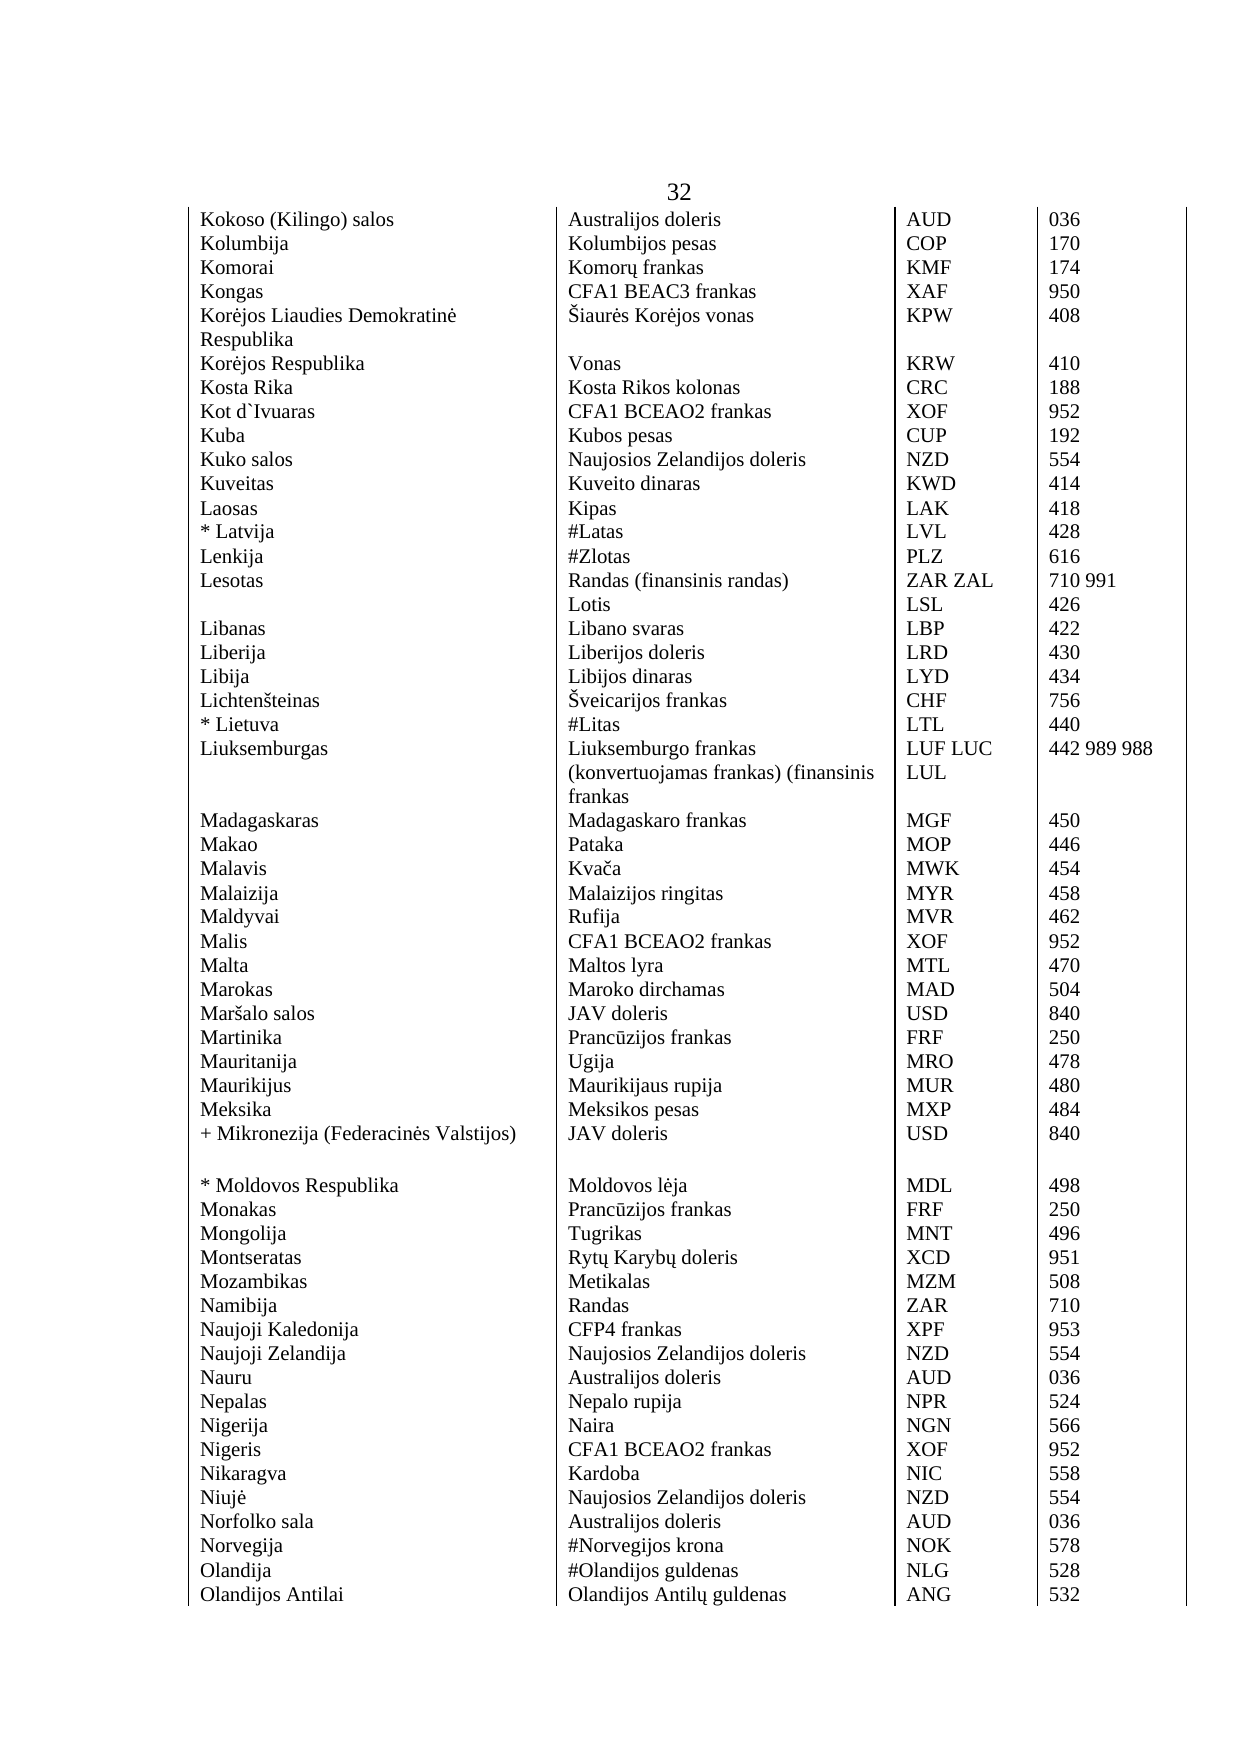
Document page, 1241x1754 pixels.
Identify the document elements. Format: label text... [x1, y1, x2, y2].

table_cell 462 [1038, 905, 1186, 928]
table_cell 566 [1038, 1413, 1186, 1437]
table_cell Tugrikas [557, 1221, 894, 1245]
table_cell XOF [896, 399, 1037, 423]
table_cell Maurikijus [189, 1073, 556, 1097]
table_cell Australijos doleris [557, 1365, 894, 1389]
table_cell 578 [1038, 1534, 1186, 1557]
table_cell Maltos lyra [557, 953, 894, 977]
table_cell NZD [896, 1485, 1037, 1509]
table_cell AUD [896, 1365, 1037, 1389]
table_cell Libano svaras [557, 616, 894, 640]
table_cell Liuksemburgo frankas (konvertuojamas frankas) (finansinis frankas [557, 736, 894, 808]
table_cell Naujoji Zelandija [189, 1341, 556, 1365]
table_cell Montseratas [189, 1245, 556, 1269]
table_cell #Litas [557, 712, 894, 736]
table_cell 192 [1038, 423, 1186, 447]
table_cell Moldovos lėja [557, 1173, 894, 1197]
table_cell XPF [896, 1317, 1037, 1341]
table_cell Kardoba [557, 1461, 894, 1485]
table_cell MOP [896, 832, 1037, 856]
table_cell 450 [1038, 808, 1186, 832]
table_cell CFA1 BEAC3 frankas [557, 279, 894, 303]
table_cell CFP4 frankas [557, 1317, 894, 1341]
table_cell Makao [189, 832, 556, 856]
table_cell Liberija [189, 640, 556, 664]
table_cell AUD [896, 1509, 1037, 1533]
table_cell Australijos doleris [557, 207, 894, 231]
table_cell CRC [896, 375, 1037, 399]
table_cell * Latvija [189, 520, 556, 543]
table_cell Meksikos pesas [557, 1097, 894, 1121]
table_cell Metikalas [557, 1269, 894, 1293]
table_cell Libanas [189, 616, 556, 640]
table_cell 454 [1038, 856, 1186, 880]
table_cell Ugija [557, 1049, 894, 1073]
table_cell #Zlotas [557, 544, 894, 568]
table_cell Norvegija [189, 1534, 556, 1557]
table_cell Naujosios Zelandijos doleris [557, 1341, 894, 1365]
table_cell Lesotas [189, 568, 556, 592]
table_cell 036 [1038, 1365, 1186, 1389]
table_cell Lotis [557, 592, 894, 616]
table_cell Maroko dirchamas [557, 977, 894, 1001]
table_cell Nauru [189, 1365, 556, 1389]
table_cell Kolumbijos pesas [557, 231, 894, 255]
table_cell 470 [1038, 953, 1186, 977]
table_cell LSL [896, 592, 1037, 616]
table_cell Olandijos Antilų guldenas [557, 1582, 894, 1606]
table_cell 440 [1038, 712, 1186, 736]
table_cell Malis [189, 929, 556, 953]
table_cell JAV doleris [557, 1121, 894, 1172]
table_cell LVL [896, 520, 1037, 543]
table_cell 170 [1038, 231, 1186, 255]
table_cell 950 [1038, 279, 1186, 303]
table_cell CUP [896, 423, 1037, 447]
table_cell 422 [1038, 616, 1186, 640]
table_cell Naujoji Kaledonija [189, 1317, 556, 1341]
table_cell MDL [896, 1173, 1037, 1197]
table_cell Nigerija [189, 1413, 556, 1437]
table_cell 532 [1038, 1582, 1186, 1606]
table_cell PLZ [896, 544, 1037, 568]
table_cell 480 [1038, 1073, 1186, 1097]
table_cell Martinika [189, 1025, 556, 1049]
table_cell Niujė [189, 1485, 556, 1509]
table_cell 558 [1038, 1461, 1186, 1485]
table_cell * Lietuva [189, 712, 556, 736]
table_cell Liuksemburgas [189, 736, 556, 808]
table_cell Australijos doleris [557, 1509, 894, 1533]
table_cell Naira [557, 1413, 894, 1437]
table_cell Marokas [189, 977, 556, 1001]
table_cell Kuveito dinaras [557, 471, 894, 495]
table_cell 508 [1038, 1269, 1186, 1293]
table_cell 496 [1038, 1221, 1186, 1245]
table_cell Malaizija [189, 880, 556, 904]
table_cell 188 [1038, 375, 1186, 399]
table_cell KPW [896, 303, 1037, 351]
table_cell CHF [896, 688, 1037, 712]
table_cell Prancūzijos frankas [557, 1197, 894, 1221]
table_cell Randas [557, 1293, 894, 1317]
table_cell 484 [1038, 1097, 1186, 1121]
table_cell 710 [1038, 1293, 1186, 1317]
table_cell 410 [1038, 351, 1186, 375]
table_cell KWD [896, 471, 1037, 495]
table_cell MZM [896, 1269, 1037, 1293]
table_cell Korėjos Respublika [189, 351, 556, 375]
table_cell 414 [1038, 471, 1186, 495]
table_cell Lichtenšteinas [189, 688, 556, 712]
table_cell Meksika [189, 1097, 556, 1121]
table_cell Kuveitas [189, 471, 556, 495]
table_cell [189, 592, 556, 616]
table_cell CFA1 BCEAO2 frankas [557, 1437, 894, 1461]
table_cell ZAR ZAL [896, 568, 1037, 592]
table_cell Norfolko sala [189, 1509, 556, 1533]
table_cell Nepalas [189, 1389, 556, 1413]
table_cell MVR [896, 905, 1037, 928]
table_cell Nigeris [189, 1437, 556, 1461]
table_cell CFA1 BCEAO2 frankas [557, 399, 894, 423]
table_cell Kuko salos [189, 447, 556, 471]
table_cell #Norvegijos krona [557, 1534, 894, 1557]
table_cell MUR [896, 1073, 1037, 1097]
table_cell LTL [896, 712, 1037, 736]
table_cell Pataka [557, 832, 894, 856]
table_cell 426 [1038, 592, 1186, 616]
table_cell Madagaskaras [189, 808, 556, 832]
table_cell Libija [189, 664, 556, 688]
table_cell Malaizijos ringitas [557, 880, 894, 904]
table_cell * Moldovos Respublika [189, 1173, 556, 1197]
table_cell Maldyvai [189, 905, 556, 928]
table_cell Kongas [189, 279, 556, 303]
table_cell LAK [896, 495, 1037, 519]
table_cell 616 [1038, 544, 1186, 568]
table_cell MAD [896, 977, 1037, 1001]
table_cell MYR [896, 880, 1037, 904]
table_cell FRF [896, 1025, 1037, 1049]
table_cell 036 [1038, 1509, 1186, 1533]
table_cell 710 991 [1038, 568, 1186, 592]
table_cell MNT [896, 1221, 1037, 1245]
table_cell 446 [1038, 832, 1186, 856]
table_cell Lenkija [189, 544, 556, 568]
table_cell USD [896, 1001, 1037, 1025]
table_cell 498 [1038, 1173, 1186, 1197]
table_cell ZAR [896, 1293, 1037, 1317]
table_cell Šveicarijos frankas [557, 688, 894, 712]
table_cell NZD [896, 447, 1037, 471]
table_cell KRW [896, 351, 1037, 375]
table_cell Malta [189, 953, 556, 977]
table_cell Kipas [557, 495, 894, 519]
table_cell 408 [1038, 303, 1186, 351]
table_cell MXP [896, 1097, 1037, 1121]
table_cell Kosta Rikos kolonas [557, 375, 894, 399]
table_cell Randas (finansinis randas) [557, 568, 894, 592]
table_cell Kuba [189, 423, 556, 447]
table_cell LRD [896, 640, 1037, 664]
table_cell Kubos pesas [557, 423, 894, 447]
table_cell Mauritanija [189, 1049, 556, 1073]
table_cell NLG [896, 1558, 1037, 1582]
table_cell 554 [1038, 1341, 1186, 1365]
table_cell 478 [1038, 1049, 1186, 1073]
table_cell Mozambikas [189, 1269, 556, 1293]
table_cell Nikaragva [189, 1461, 556, 1485]
table_cell Naujosios Zelandijos doleris [557, 1485, 894, 1509]
table_cell Mongolija [189, 1221, 556, 1245]
table_cell Maršalo salos [189, 1001, 556, 1025]
table_cell Kvača [557, 856, 894, 880]
table_cell Vonas [557, 351, 894, 375]
table_cell 250 [1038, 1025, 1186, 1049]
table_cell Komorai [189, 255, 556, 279]
table_cell Malavis [189, 856, 556, 880]
table_cell XOF [896, 929, 1037, 953]
table_cell Komorų frankas [557, 255, 894, 279]
table_cell JAV doleris [557, 1001, 894, 1025]
table_cell Kolumbija [189, 231, 556, 255]
table_cell Laosas [189, 495, 556, 519]
table_cell 840 [1038, 1121, 1186, 1172]
table_cell NOK [896, 1534, 1037, 1557]
table_cell Nepalo rupija [557, 1389, 894, 1413]
table_cell Olandijos Antilai [189, 1582, 556, 1606]
table_cell NGN [896, 1413, 1037, 1437]
table_cell Korėjos Liaudies Demokratinė Respublika [189, 303, 556, 351]
table_cell 430 [1038, 640, 1186, 664]
table_cell #Olandijos guldenas [557, 1558, 894, 1582]
table_cell Rytų Karybų doleris [557, 1245, 894, 1269]
table_cell 036 [1038, 207, 1186, 231]
table_cell LUF LUC LUL [896, 736, 1037, 808]
table_cell AUD [896, 207, 1037, 231]
table_cell XCD [896, 1245, 1037, 1269]
table_cell Madagaskaro frankas [557, 808, 894, 832]
table_cell 434 [1038, 664, 1186, 688]
table_cell 953 [1038, 1317, 1186, 1341]
table_cell Monakas [189, 1197, 556, 1221]
table_cell + Mikronezija (Federacinės Valstijos) [189, 1121, 556, 1172]
table_cell #Latas [557, 520, 894, 543]
table_cell Maurikijaus rupija [557, 1073, 894, 1097]
table_cell NIC [896, 1461, 1037, 1485]
table_cell 952 [1038, 929, 1186, 953]
table_cell COP [896, 231, 1037, 255]
table_cell 528 [1038, 1558, 1186, 1582]
table_cell 250 [1038, 1197, 1186, 1221]
table_cell Prancūzijos frankas [557, 1025, 894, 1049]
table_cell CFA1 BCEAO2 frankas [557, 929, 894, 953]
table_cell 952 [1038, 1437, 1186, 1461]
table_cell 428 [1038, 520, 1186, 543]
table_cell NPR [896, 1389, 1037, 1413]
table_cell MRO [896, 1049, 1037, 1073]
table_cell 554 [1038, 1485, 1186, 1509]
table_cell XAF [896, 279, 1037, 303]
table_cell LBP [896, 616, 1037, 640]
table_cell Kokoso (Kilingo) salos [189, 207, 556, 231]
table_cell Kot d`Ivuaras [189, 399, 556, 423]
table_cell MGF [896, 808, 1037, 832]
table_cell 840 [1038, 1001, 1186, 1025]
table_cell 756 [1038, 688, 1186, 712]
table_cell Liberijos doleris [557, 640, 894, 664]
table_cell Namibija [189, 1293, 556, 1317]
table_cell USD [896, 1121, 1037, 1172]
table_cell NZD [896, 1341, 1037, 1365]
table_cell 952 [1038, 399, 1186, 423]
table_cell 418 [1038, 495, 1186, 519]
table_cell KMF [896, 255, 1037, 279]
table_cell 458 [1038, 880, 1186, 904]
table_cell Olandija [189, 1558, 556, 1582]
table_cell 554 [1038, 447, 1186, 471]
table_cell 504 [1038, 977, 1186, 1001]
table_cell ANG [896, 1582, 1037, 1606]
table_cell MTL [896, 953, 1037, 977]
table_cell LYD [896, 664, 1037, 688]
table_cell Naujosios Zelandijos doleris [557, 447, 894, 471]
table_cell Libijos dinaras [557, 664, 894, 688]
table_cell FRF [896, 1197, 1037, 1221]
table_cell Rufija [557, 905, 894, 928]
table_cell XOF [896, 1437, 1037, 1461]
table_cell 524 [1038, 1389, 1186, 1413]
table_cell Kosta Rika [189, 375, 556, 399]
table_cell 174 [1038, 255, 1186, 279]
table_cell Šiaurės Korėjos vonas [557, 303, 894, 351]
table_cell 442 989 988 [1038, 736, 1186, 808]
table_cell 951 [1038, 1245, 1186, 1269]
table_cell MWK [896, 856, 1037, 880]
